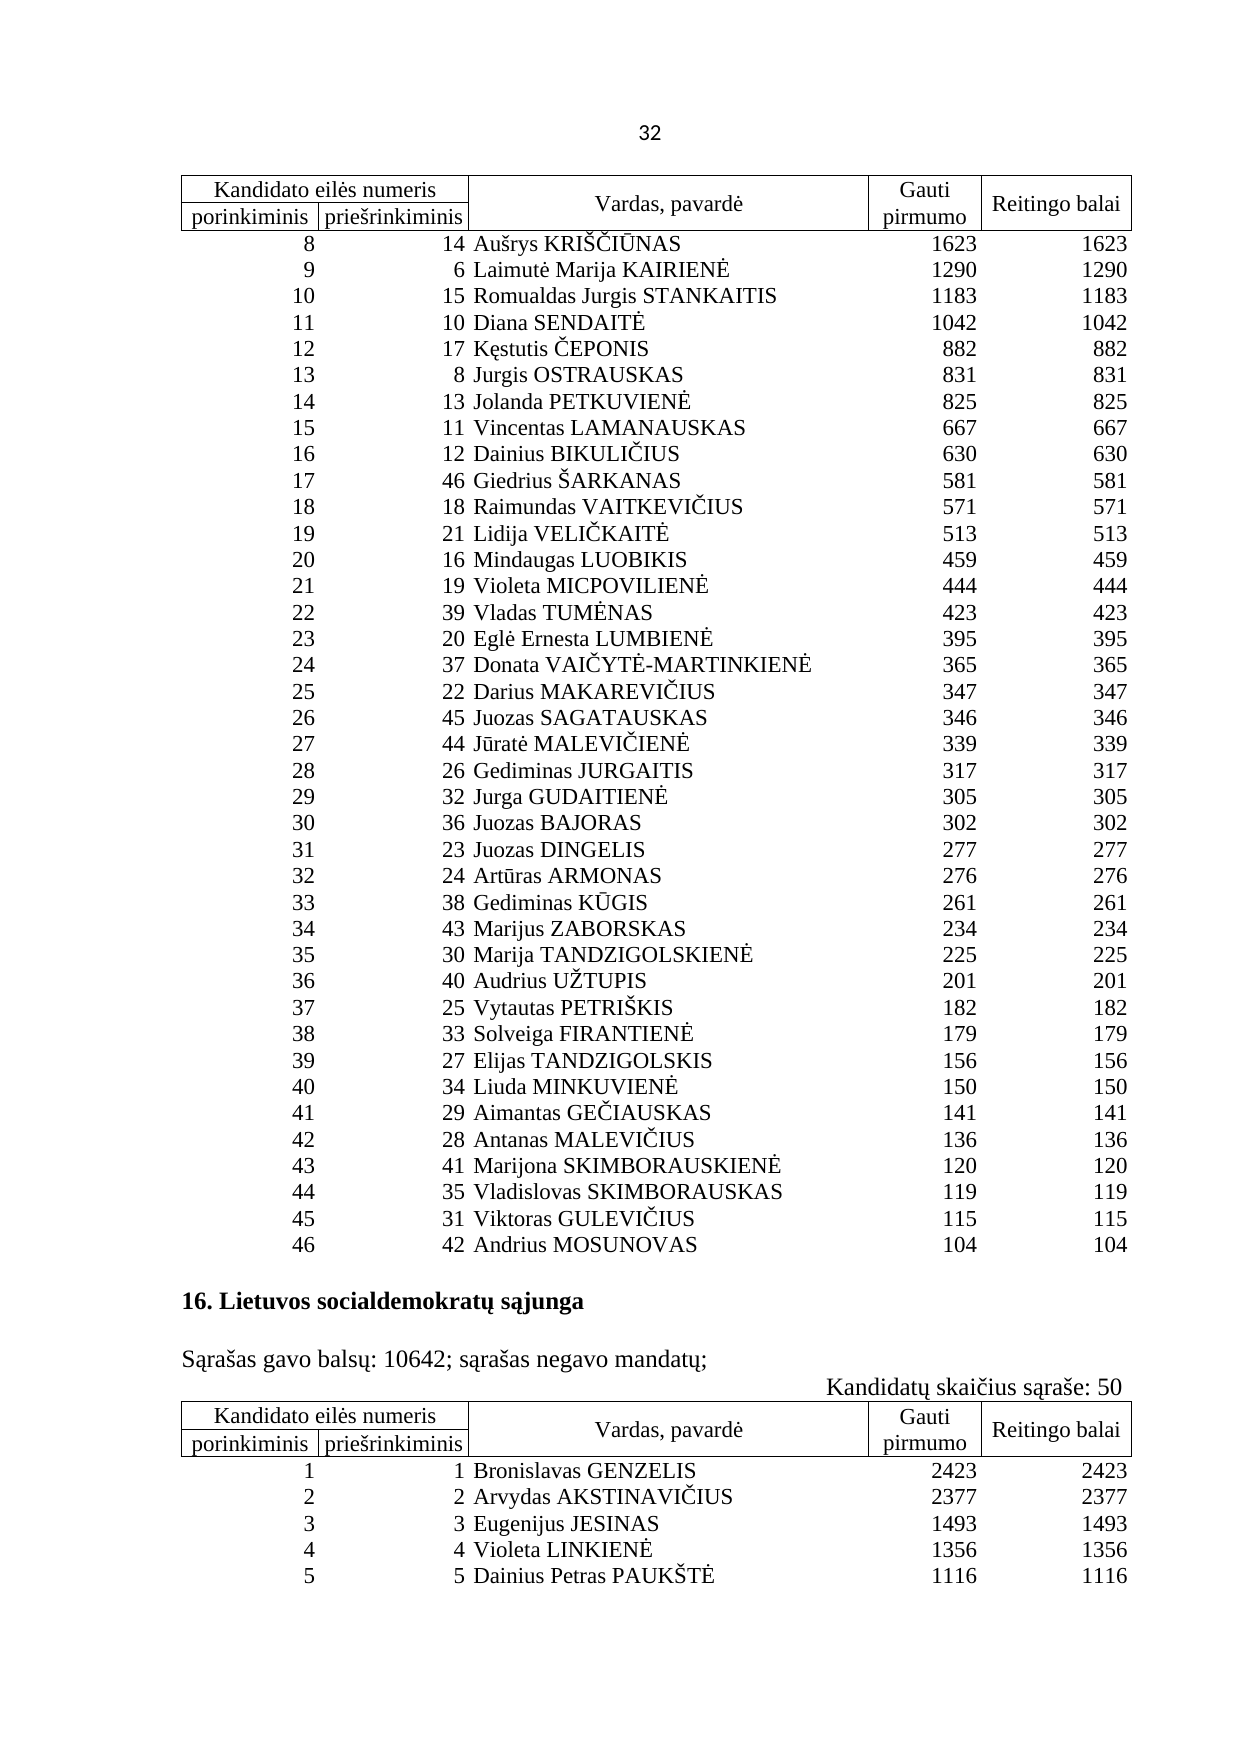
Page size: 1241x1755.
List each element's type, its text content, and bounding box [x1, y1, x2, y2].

table_cell 25 [181, 678, 319, 704]
table_cell 104 [981, 1231, 1131, 1257]
table_cell 317 [981, 757, 1131, 783]
table_cell 459 [981, 546, 1131, 572]
table_cell 1042 [869, 309, 981, 335]
table_cell 302 [869, 810, 981, 836]
table_cell 20 [181, 546, 319, 572]
table_cell Aimantas GEČIAUSKAS [469, 1099, 868, 1126]
table_cell 29 [319, 1099, 469, 1126]
table_cell 12 [181, 335, 319, 361]
table_cell 38 [319, 889, 469, 915]
table_cell 37 [181, 994, 319, 1020]
table_cell Artūras ARMONAS [469, 862, 868, 888]
table_cell 27 [319, 1047, 469, 1073]
table_cell 1493 [981, 1510, 1131, 1536]
table_cell 6 [319, 256, 469, 282]
table_cell 667 [981, 414, 1131, 441]
table_cell 14 [319, 231, 469, 256]
table_cell 365 [869, 651, 981, 678]
table_cell Audrius UŽTUPIS [469, 968, 868, 994]
table_cell Jolanda PETKUVIENĖ [469, 388, 868, 414]
table_cell 42 [319, 1231, 469, 1257]
table_cell 39 [181, 1047, 319, 1073]
table_cell 630 [981, 441, 1131, 467]
table_cell 32 [319, 783, 469, 809]
table_cell 37 [319, 651, 469, 678]
table_cell Diana SENDAITĖ [469, 309, 868, 335]
table_cell Vladislovas SKIMBORAUSKAS [469, 1179, 868, 1205]
table_cell 22 [319, 678, 469, 704]
table_cell 276 [981, 862, 1131, 888]
table_cell 667 [869, 414, 981, 441]
table_cell 5 [181, 1563, 319, 1589]
table_cell 120 [981, 1152, 1131, 1178]
table_cell 225 [981, 941, 1131, 968]
table_cell 33 [319, 1020, 469, 1047]
table_cell 27 [181, 730, 319, 757]
table_cell 581 [981, 467, 1131, 493]
table_cell Gediminas JURGAITIS [469, 757, 868, 783]
table_cell 44 [319, 730, 469, 757]
table_cell 12 [319, 441, 469, 467]
table_cell Juozas BAJORAS [469, 810, 868, 836]
table_cell 234 [869, 915, 981, 941]
table_cell 423 [981, 599, 1131, 625]
table_cell 831 [981, 361, 1131, 388]
table_cell Romualdas Jurgis STANKAITIS [469, 283, 868, 309]
table_cell 35 [181, 941, 319, 968]
table_cell 13 [319, 388, 469, 414]
text Kandidatų skaičius sąraše: 50 [181, 1372, 1122, 1401]
table_cell Andrius MOSUNOVAS [469, 1231, 868, 1257]
table_cell 1356 [981, 1536, 1131, 1562]
table_cell 30 [181, 810, 319, 836]
table_cell 182 [869, 994, 981, 1020]
table_cell 35 [319, 1179, 469, 1205]
table_cell Marijus ZABORSKAS [469, 915, 868, 941]
table_cell Vincentas LAMANAUSKAS [469, 414, 868, 441]
table_cell Jūratė MALEVIČIENĖ [469, 730, 868, 757]
table_cell Dainius Petras PAUKŠTĖ [469, 1563, 869, 1589]
text 16. Lietuvos socialdemokratų sąjunga [181, 1286, 1122, 1315]
table_cell 36 [319, 810, 469, 836]
table_cell 261 [981, 889, 1131, 915]
table_cell 277 [981, 836, 1131, 862]
table_header Vardas, pavardė [469, 1402, 868, 1456]
table_cell 18 [319, 493, 469, 519]
table_cell 36 [181, 968, 319, 994]
table_cell 1290 [981, 256, 1131, 282]
table_cell 317 [869, 757, 981, 783]
table_cell 179 [869, 1020, 981, 1047]
table_cell 14 [181, 388, 319, 414]
table_cell 34 [319, 1073, 469, 1099]
table_header Gauti pirmumo [869, 176, 981, 230]
table_header Kandidato eilės numeris [182, 176, 468, 202]
table_cell 10 [181, 283, 319, 309]
table_cell 22 [181, 599, 319, 625]
table_cell 459 [869, 546, 981, 572]
table_cell 46 [319, 467, 469, 493]
table_cell Marija TANDZIGOLSKIENĖ [469, 941, 868, 968]
table_cell 831 [869, 361, 981, 388]
table_cell Vytautas PETRIŠKIS [469, 994, 868, 1020]
table_cell 395 [981, 625, 1131, 651]
table_cell 136 [869, 1126, 981, 1152]
table_cell 16 [181, 441, 319, 467]
table_cell 9 [181, 256, 319, 282]
table_cell 395 [869, 625, 981, 651]
table_cell 3 [181, 1510, 319, 1536]
table_cell 45 [181, 1205, 319, 1231]
table_cell porinkiminis [182, 203, 318, 230]
table_cell Vladas TUMĖNAS [469, 599, 868, 625]
table_cell 2 [181, 1484, 319, 1510]
table_cell 571 [869, 493, 981, 519]
table_cell 2 [319, 1484, 469, 1510]
table_cell 630 [869, 441, 981, 467]
table_cell 30 [319, 941, 469, 968]
table_cell 45 [319, 704, 469, 730]
table_cell Aušrys KRIŠČIŪNAS [469, 231, 868, 256]
table_cell 444 [981, 572, 1131, 599]
table_cell 4 [181, 1536, 319, 1562]
table_cell 16 [319, 546, 469, 572]
table_cell 136 [981, 1126, 1131, 1152]
table_cell 882 [869, 335, 981, 361]
table_cell 179 [981, 1020, 1131, 1047]
table_cell 20 [319, 625, 469, 651]
table_cell 1 [319, 1457, 469, 1483]
table_cell 11 [181, 309, 319, 335]
table_cell 150 [869, 1073, 981, 1099]
table_cell 43 [319, 915, 469, 941]
table_cell 21 [319, 520, 469, 546]
table_cell 8 [181, 231, 319, 256]
table_cell Arvydas AKSTINAVIČIUS [469, 1484, 869, 1510]
table_cell 26 [181, 704, 319, 730]
table_cell 3 [319, 1510, 469, 1536]
table_cell 156 [869, 1047, 981, 1073]
table_cell 23 [319, 836, 469, 862]
table_cell 1183 [869, 283, 981, 309]
table_cell 119 [869, 1179, 981, 1205]
table_cell 571 [981, 493, 1131, 519]
table_cell Elijas TANDZIGOLSKIS [469, 1047, 868, 1073]
table_cell 18 [181, 493, 319, 519]
table_cell 201 [869, 968, 981, 994]
table_cell 2377 [869, 1484, 981, 1510]
table_cell 1290 [869, 256, 981, 282]
table_cell 261 [869, 889, 981, 915]
table_cell Eugenijus JESINAS [469, 1510, 869, 1536]
table_cell 302 [981, 810, 1131, 836]
table_cell 444 [869, 572, 981, 599]
table_cell 41 [319, 1152, 469, 1178]
table_cell 28 [181, 757, 319, 783]
table_cell 1623 [981, 231, 1131, 256]
table_cell 40 [319, 968, 469, 994]
table_cell Eglė Ernesta LUMBIENĖ [469, 625, 868, 651]
table_cell 825 [869, 388, 981, 414]
table_cell 17 [319, 335, 469, 361]
table_cell Giedrius ŠARKANAS [469, 467, 868, 493]
table_cell Darius MAKAREVIČIUS [469, 678, 868, 704]
table_cell Jurgis OSTRAUSKAS [469, 361, 868, 388]
table_header Kandidato eilės numeris [182, 1402, 468, 1429]
table_cell 104 [869, 1231, 981, 1257]
table_cell 115 [981, 1205, 1131, 1231]
table_cell 1493 [869, 1510, 981, 1536]
table_cell 33 [181, 889, 319, 915]
table_cell Viktoras GULEVIČIUS [469, 1205, 868, 1231]
table_cell 24 [319, 862, 469, 888]
table_cell 2377 [981, 1484, 1131, 1510]
table_header Vardas, pavardė [469, 176, 868, 230]
table_cell 5 [319, 1563, 469, 1589]
table_cell Bronislavas GENZELIS [469, 1457, 869, 1483]
table_cell 276 [869, 862, 981, 888]
table_cell 24 [181, 651, 319, 678]
table_cell 882 [981, 335, 1131, 361]
table_cell 347 [869, 678, 981, 704]
table_cell Marijona SKIMBORAUSKIENĖ [469, 1152, 868, 1178]
table_cell 19 [319, 572, 469, 599]
table_cell 15 [319, 283, 469, 309]
table_cell Antanas MALEVIČIUS [469, 1126, 868, 1152]
table_cell 32 [181, 862, 319, 888]
table_cell Violeta MICPOVILIENĖ [469, 572, 868, 599]
table_cell 39 [319, 599, 469, 625]
table_cell Donata VAIČYTĖ-MARTINKIENĖ [469, 651, 868, 678]
table_cell Juozas DINGELIS [469, 836, 868, 862]
table_cell 339 [869, 730, 981, 757]
table_cell Violeta LINKIENĖ [469, 1536, 869, 1562]
table_cell 17 [181, 467, 319, 493]
table_cell 8 [319, 361, 469, 388]
table_cell 365 [981, 651, 1131, 678]
table_cell 19 [181, 520, 319, 546]
table_cell Laimutė Marija KAIRIENĖ [469, 256, 868, 282]
table_cell 13 [181, 361, 319, 388]
table_cell 156 [981, 1047, 1131, 1073]
table_cell 1042 [981, 309, 1131, 335]
table_cell 2423 [981, 1457, 1131, 1483]
table_cell Kęstutis ČEPONIS [469, 335, 868, 361]
table_cell 423 [869, 599, 981, 625]
table_header Reitingo balai [982, 176, 1131, 230]
table_cell porinkiminis [182, 1430, 318, 1456]
table_cell priešrinkiminis [319, 1430, 468, 1456]
table_cell 225 [869, 941, 981, 968]
table_cell Jurga GUDAITIENĖ [469, 783, 868, 809]
table_cell 277 [869, 836, 981, 862]
table_cell 11 [319, 414, 469, 441]
table_cell 513 [869, 520, 981, 546]
table_cell 42 [181, 1126, 319, 1152]
table_cell 23 [181, 625, 319, 651]
table_cell 31 [181, 836, 319, 862]
table_cell 305 [981, 783, 1131, 809]
table_cell 38 [181, 1020, 319, 1047]
table_cell 29 [181, 783, 319, 809]
table_cell 43 [181, 1152, 319, 1178]
table_cell 2423 [869, 1457, 981, 1483]
table_cell priešrinkiminis [319, 203, 468, 230]
table_cell Lidija VELIČKAITĖ [469, 520, 868, 546]
table_cell 825 [981, 388, 1131, 414]
table_cell 346 [981, 704, 1131, 730]
text Sąrašas gavo balsų: 10642; sąrašas negavo mandatų; [181, 1344, 1122, 1372]
table_cell 346 [869, 704, 981, 730]
table_cell 1116 [869, 1563, 981, 1589]
table_cell 115 [869, 1205, 981, 1231]
table_cell 25 [319, 994, 469, 1020]
table_cell 1623 [869, 231, 981, 256]
table_cell 44 [181, 1179, 319, 1205]
table_cell 4 [319, 1536, 469, 1562]
table_cell 513 [981, 520, 1131, 546]
table_cell 46 [181, 1231, 319, 1257]
table_cell Mindaugas LUOBIKIS [469, 546, 868, 572]
table_cell 120 [869, 1152, 981, 1178]
table_header Reitingo balai [982, 1402, 1131, 1456]
table_cell 26 [319, 757, 469, 783]
table_cell 10 [319, 309, 469, 335]
table_cell Raimundas VAITKEVIČIUS [469, 493, 868, 519]
table_cell 21 [181, 572, 319, 599]
table_cell 347 [981, 678, 1131, 704]
table_cell 1356 [869, 1536, 981, 1562]
table_cell 31 [319, 1205, 469, 1231]
table_cell 581 [869, 467, 981, 493]
table_cell 1183 [981, 283, 1131, 309]
table_cell 40 [181, 1073, 319, 1099]
table_cell Dainius BIKULIČIUS [469, 441, 868, 467]
table_cell Solveiga FIRANTIENĖ [469, 1020, 868, 1047]
table_cell 28 [319, 1126, 469, 1152]
table_cell Liuda MINKUVIENĖ [469, 1073, 868, 1099]
table_cell 234 [981, 915, 1131, 941]
table_cell 141 [869, 1099, 981, 1126]
table_cell 305 [869, 783, 981, 809]
table_cell 1 [181, 1457, 319, 1483]
table_cell 1116 [981, 1563, 1131, 1589]
table_cell 41 [181, 1099, 319, 1126]
table_cell 182 [981, 994, 1131, 1020]
table_cell 339 [981, 730, 1131, 757]
table_cell 15 [181, 414, 319, 441]
table_cell 119 [981, 1179, 1131, 1205]
table_cell 201 [981, 968, 1131, 994]
table_cell Juozas SAGATAUSKAS [469, 704, 868, 730]
table_cell 150 [981, 1073, 1131, 1099]
table_header Gauti pirmumo [869, 1402, 981, 1456]
table_cell Gediminas KŪGIS [469, 889, 868, 915]
table_cell 34 [181, 915, 319, 941]
table_cell 141 [981, 1099, 1131, 1126]
